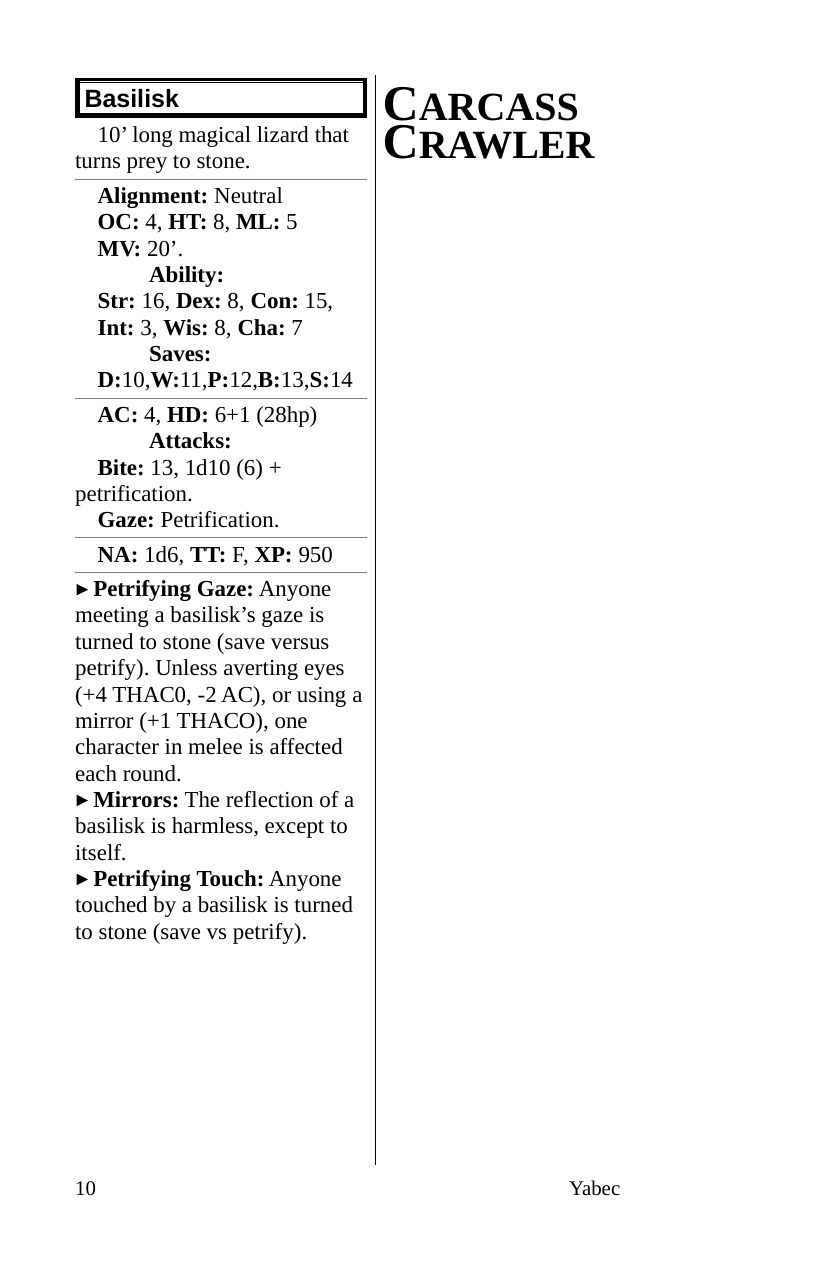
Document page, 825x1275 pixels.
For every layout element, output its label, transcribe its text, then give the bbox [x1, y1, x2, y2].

text Bite: 13, 1d10 (6) + petrification. [75, 453, 367, 506]
subtitle Carcass Crawler [382, 87, 675, 170]
list Petrifying gaze: Anyone meeting a basilisk’s gaze is turned to stone (save versus petrify). Unless averting eyes (+4 THAC0, -2 AC), or using a mirror (+1 THACO), one character in melee is affected each round. [75, 575, 367, 786]
text MV: 20’. [75, 234, 367, 261]
text Attacks: [75, 427, 367, 453]
text Int: 3, Wis: 8, Cha: 7 [75, 314, 367, 340]
text NA: 1d6, TT: F, XP: 950 [75, 541, 367, 567]
text Alignment: Neutral [75, 182, 367, 208]
text AC: 4, HD: 6+1 (28hp) [75, 401, 367, 427]
list Mirrors: The reflection of a basilisk is harmless, except to itself. [75, 786, 367, 865]
text Str: 16, Dex: 8, Con: 15, [75, 287, 367, 314]
text D:10,W:11,P:12,B:13,S:14 [75, 366, 367, 393]
subtitle Basilisk [80, 83, 363, 113]
text 10’ long magical lizard that turns prey to stone. [75, 121, 367, 174]
text Ability: [75, 261, 367, 287]
text OC: 4, HT: 8, ML: 5 [75, 208, 367, 234]
text Saves: [75, 340, 367, 366]
list Petrifying touch: Anyone touched by a basilisk is turned to stone (save vs petrify). [75, 865, 367, 944]
text Gaze: Petrification. [75, 506, 367, 533]
